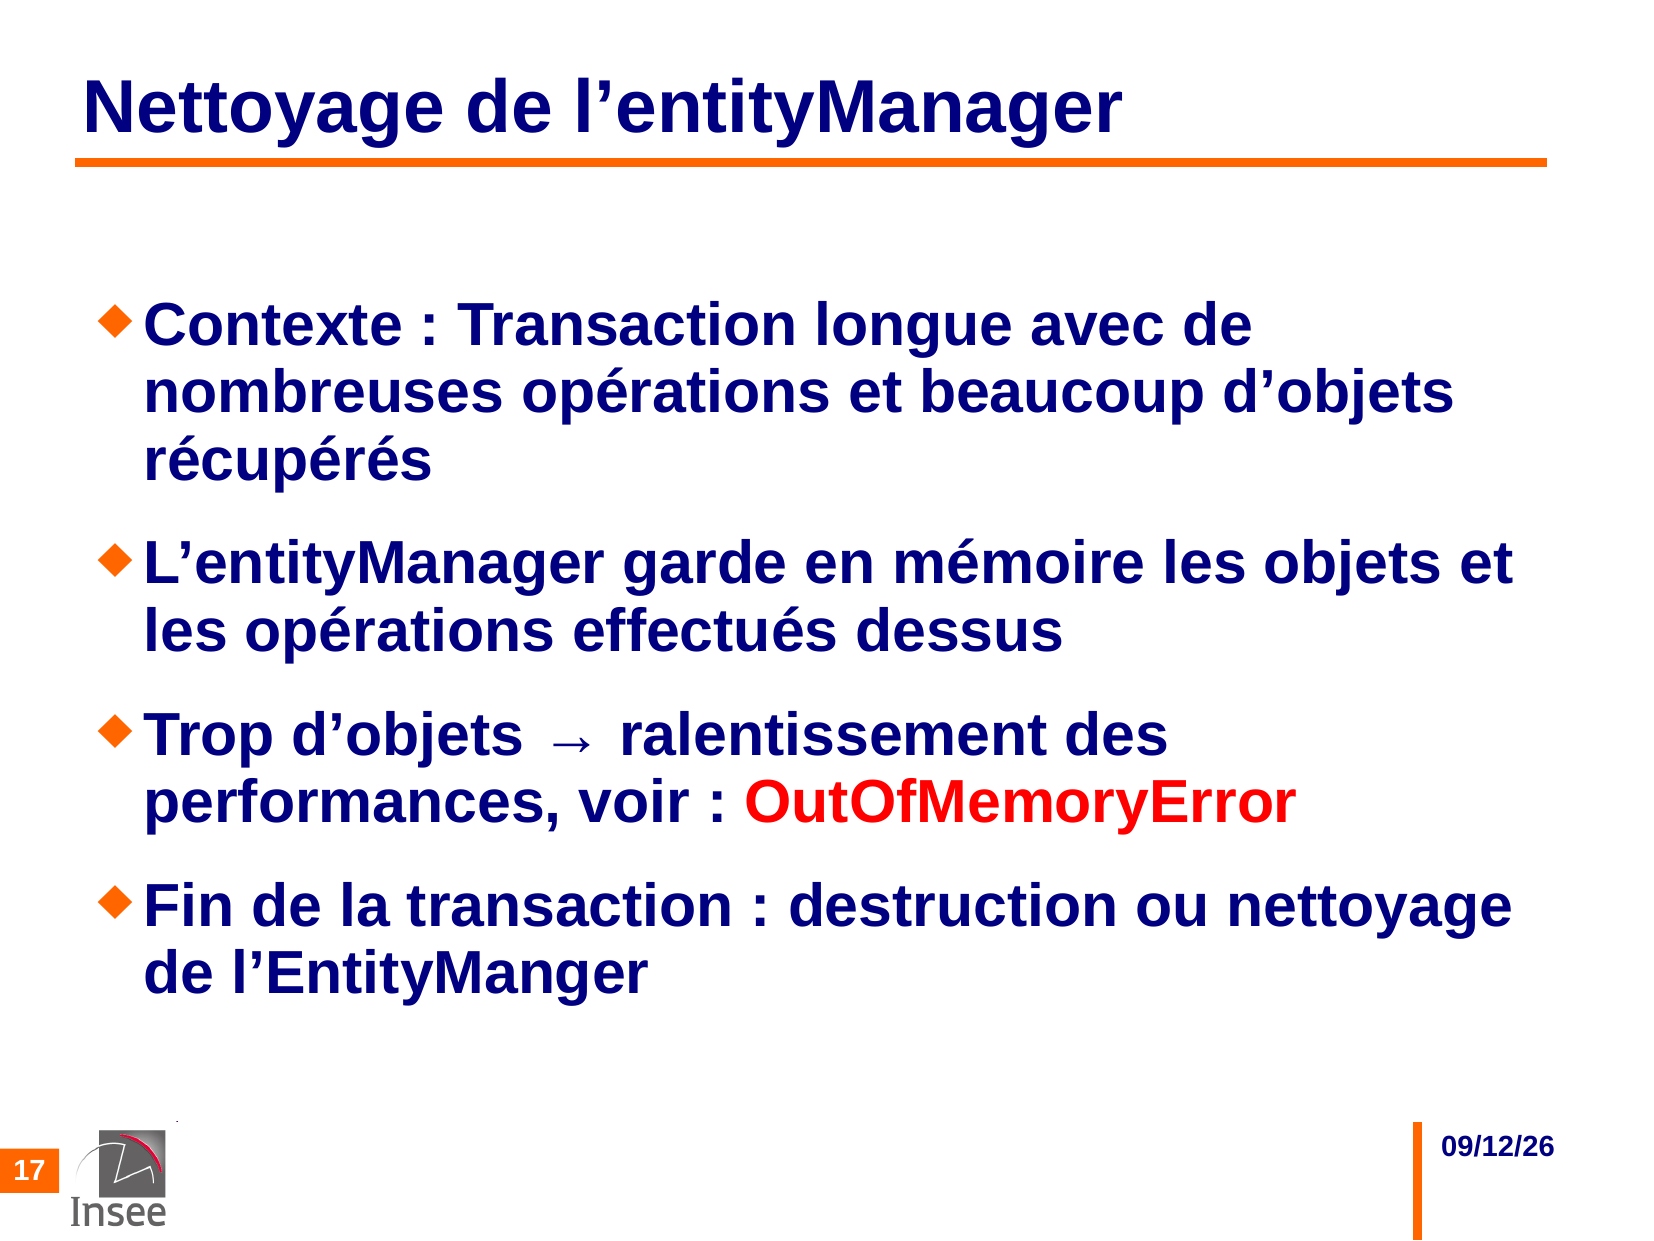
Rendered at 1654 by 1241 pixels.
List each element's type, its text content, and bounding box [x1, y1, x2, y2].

title Nettoyage de l’entityManager [82, 49, 1619, 163]
list Contexte : Transaction longue avec de nombreuses opérations et beaucoup d’objets récupérés L’entityManager garde en mémoire les objets et les opérations effectués dessus Trop d’objets → ralentissement des performances, voir : OutOfMemoryError Fin de la transaction : destruction ou nettoyage de l’EntityManger [82, 290, 1571, 1010]
picture [62, 1121, 178, 1241]
